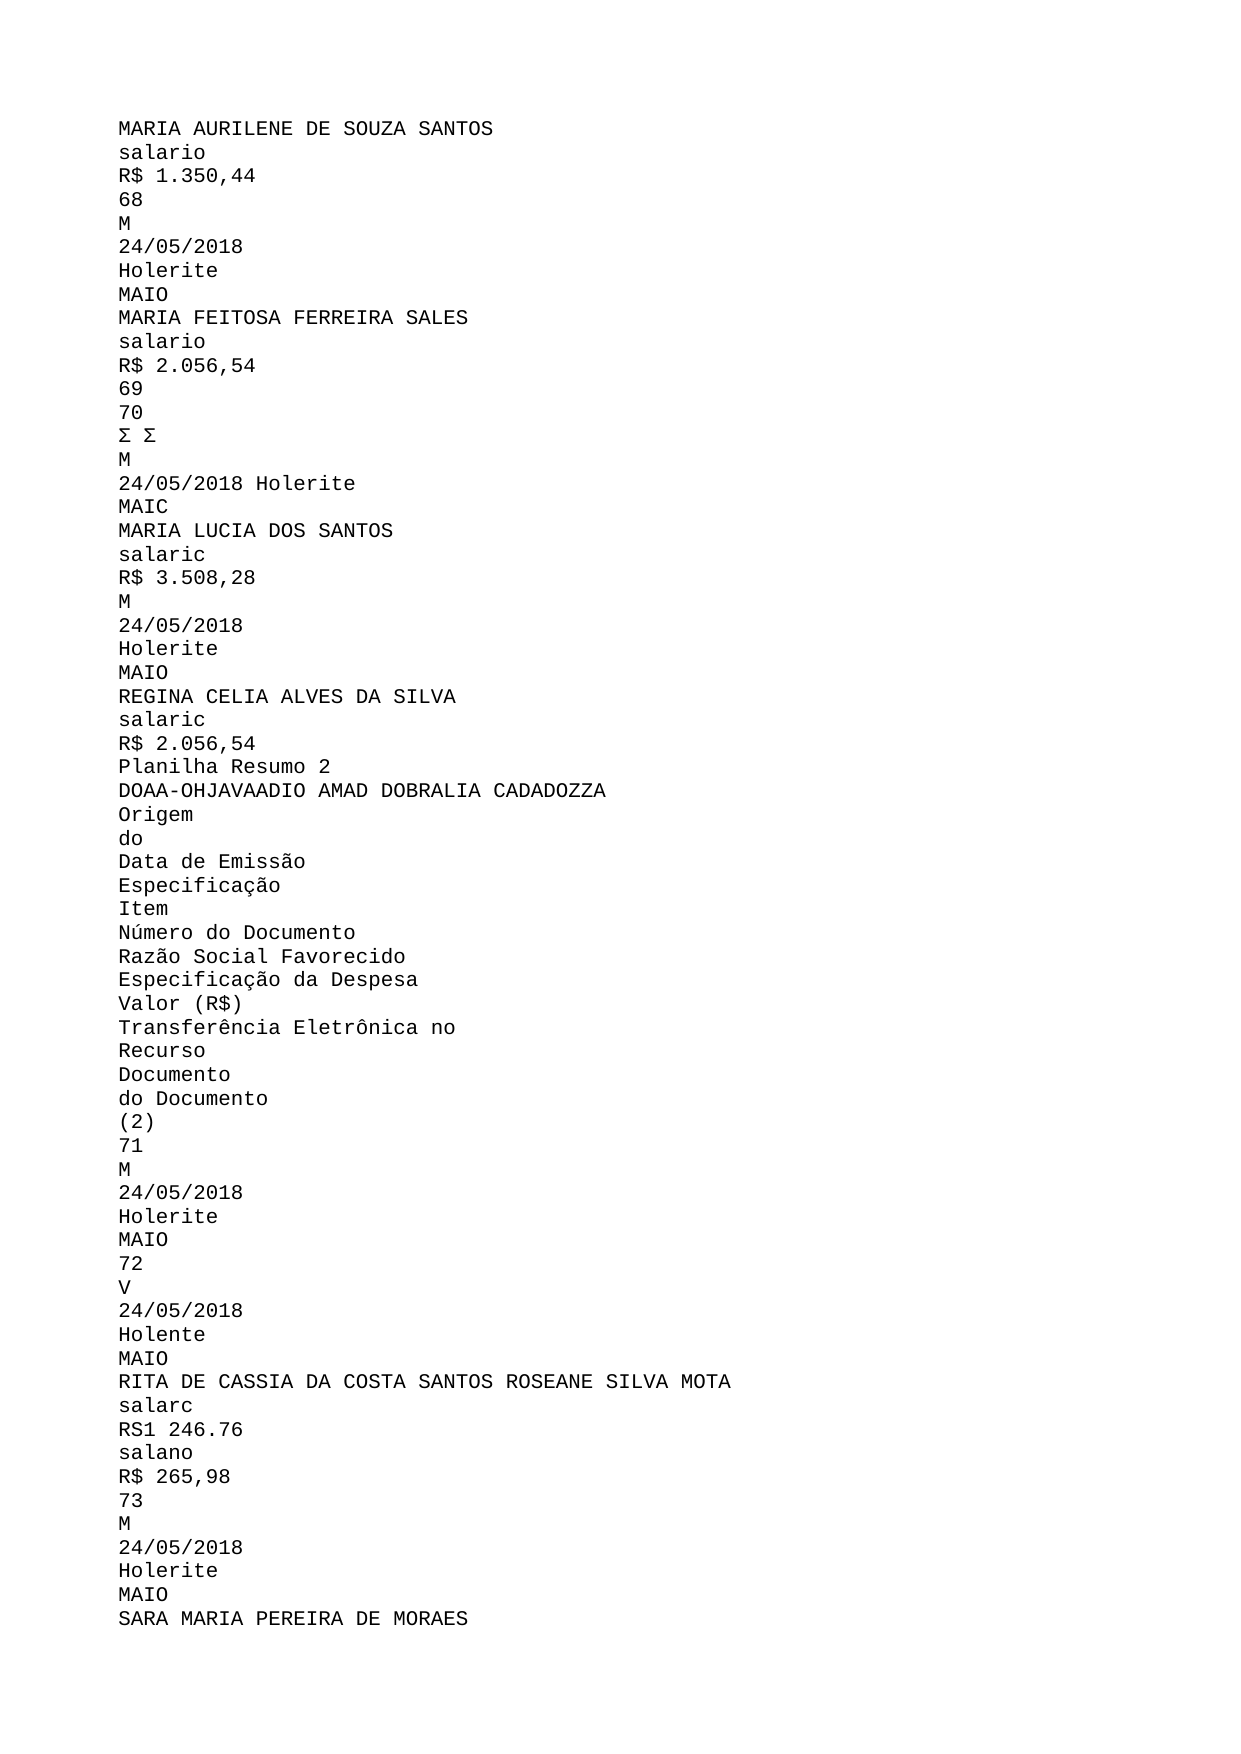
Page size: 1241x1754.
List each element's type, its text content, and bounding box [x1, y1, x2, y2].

text Especificação [118, 875, 1122, 898]
text do Documento [118, 1088, 1122, 1111]
text Holerite [118, 638, 1122, 662]
text 24/05/2018 [118, 236, 1122, 260]
text Holerite [118, 1206, 1122, 1229]
text DOAA-OHJAVAADIO AMAD DOBRALIA CADADOZZA [118, 780, 1122, 804]
text MARIA FEITOSA FERREIRA SALES [118, 307, 1122, 331]
text salario [118, 331, 1122, 354]
text 73 [118, 1489, 1122, 1513]
text 24/05/2018 [118, 1537, 1122, 1561]
text V [118, 1277, 1122, 1300]
text 72 [118, 1253, 1122, 1277]
text Recurso [118, 1040, 1122, 1064]
text do [118, 827, 1122, 851]
text M [118, 1513, 1122, 1537]
text R$ 265,98 [118, 1466, 1122, 1489]
text Razão Social Favorecido [118, 946, 1122, 969]
text salario [118, 142, 1122, 165]
text Valor (R$) [118, 993, 1122, 1017]
text 24/05/2018 [118, 1182, 1122, 1206]
text salano [118, 1442, 1122, 1466]
text Documento [118, 1064, 1122, 1088]
text RS1 246.76 [118, 1419, 1122, 1442]
text salarc [118, 1395, 1122, 1419]
text Planilha Resumo 2 [118, 757, 1122, 780]
text R$ 1.350,44 [118, 165, 1122, 189]
text Data de Emissão [118, 851, 1122, 875]
text SARA MARIA PEREIRA DE MORAES [118, 1608, 1122, 1631]
text RITA DE CASSIA DA COSTA SANTOS ROSEANE SILVA MOTA [118, 1371, 1122, 1395]
text MAIO [118, 284, 1122, 307]
text R$ 2.056,54 [118, 354, 1122, 378]
text 24/05/2018 [118, 1300, 1122, 1324]
text MAIO [118, 1229, 1122, 1253]
text MARIA LUCIA DOS SANTOS [118, 520, 1122, 544]
text Especificação da Despesa [118, 969, 1122, 993]
text Número do Documento [118, 922, 1122, 946]
text MAIO [118, 662, 1122, 686]
text 24/05/2018 [118, 615, 1122, 638]
text 24/05/2018 Holerite [118, 473, 1122, 496]
text Σ Σ [118, 426, 1122, 449]
text Holerite [118, 260, 1122, 284]
text M [118, 213, 1122, 236]
text 69 [118, 378, 1122, 402]
text M [118, 1158, 1122, 1182]
text 68 [118, 189, 1122, 213]
text salaric [118, 544, 1122, 567]
text R$ 2.056,54 [118, 733, 1122, 757]
text R$ 3.508,28 [118, 567, 1122, 591]
text MARIA AURILENE DE SOUZA SANTOS [118, 118, 1122, 142]
text M [118, 449, 1122, 473]
text salaric [118, 709, 1122, 733]
text MAIC [118, 496, 1122, 520]
text Origem [118, 804, 1122, 827]
text Holerite [118, 1561, 1122, 1584]
text MAIO [118, 1348, 1122, 1371]
text M [118, 591, 1122, 615]
text MAIO [118, 1584, 1122, 1608]
text (2) [118, 1111, 1122, 1135]
text REGINA CELIA ALVES DA SILVA [118, 686, 1122, 709]
text 71 [118, 1135, 1122, 1158]
text 70 [118, 402, 1122, 426]
text Holente [118, 1324, 1122, 1348]
text Transferência Eletrônica no [118, 1017, 1122, 1040]
text Item [118, 898, 1122, 922]
